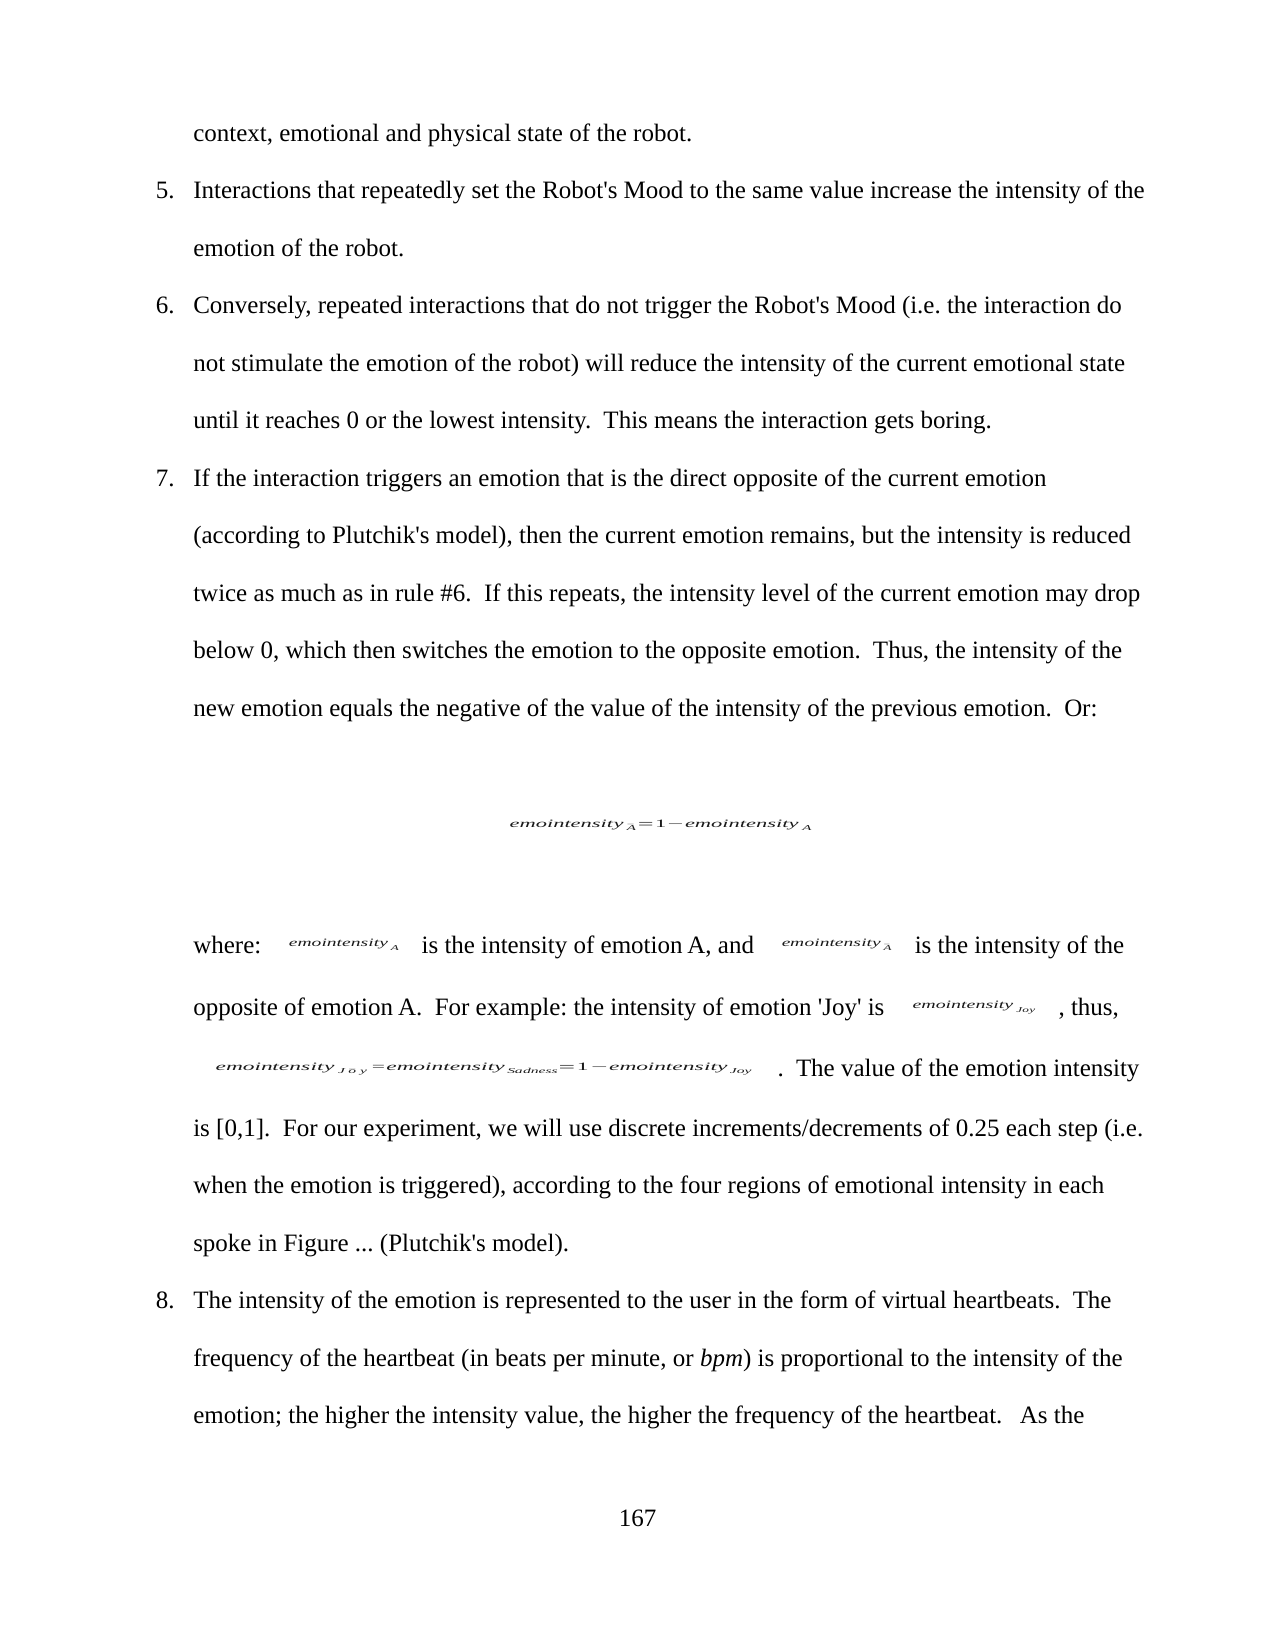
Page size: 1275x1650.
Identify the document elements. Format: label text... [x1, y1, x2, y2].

list context, emotional and physical state of the robot. [156, 118, 1157, 147]
list Interactions that repeatedly set the Robot's Mood to the same value increase the intensity of the emotion of the robot. [156, 176, 1157, 262]
list The intensity of the emotion is represented to the user in the form of virtual heartbeats. The frequency of the heartbeat (in beats per minute, or bpm) is proportional to the intensity of the emotion; the higher the intensity value, the higher the frequency of the heartbeat. As the [156, 1286, 1157, 1429]
list If the interaction triggers an emotion that is the direct opposite of the current emotion (according to Plutchik's model), then the current emotion remains, but the intensity is reduced twice as much as in rule #6. If this repeats, the intensity level of the current emotion may drop below 0, which then switches the emotion to the opposite emotion. Thus, the intensity of the new emotion equals the negative of the value of the intensity of the previous emotion. Or: where: is the intensity of emotion A, and is the intensity of the opposite of emotion A. For example: the intensity of emotion 'Joy' is , thus, . The value of the emotion intensity is [0,1]. For our experiment, we will use discrete increments/decrements of 0.25 each step (i.e. when the emotion is triggered), according to the four regions of emotional intensity in each spoke in Figure ... (Plutchik's model). [156, 463, 1157, 1257]
list Conversely, repeated interactions that do not trigger the Robot's Mood (i.e. the interaction do not stimulate the emotion of the robot) will reduce the intensity of the current emotional state until it reaches 0 or the lowest intensity. This means the interaction gets boring. [156, 291, 1157, 434]
